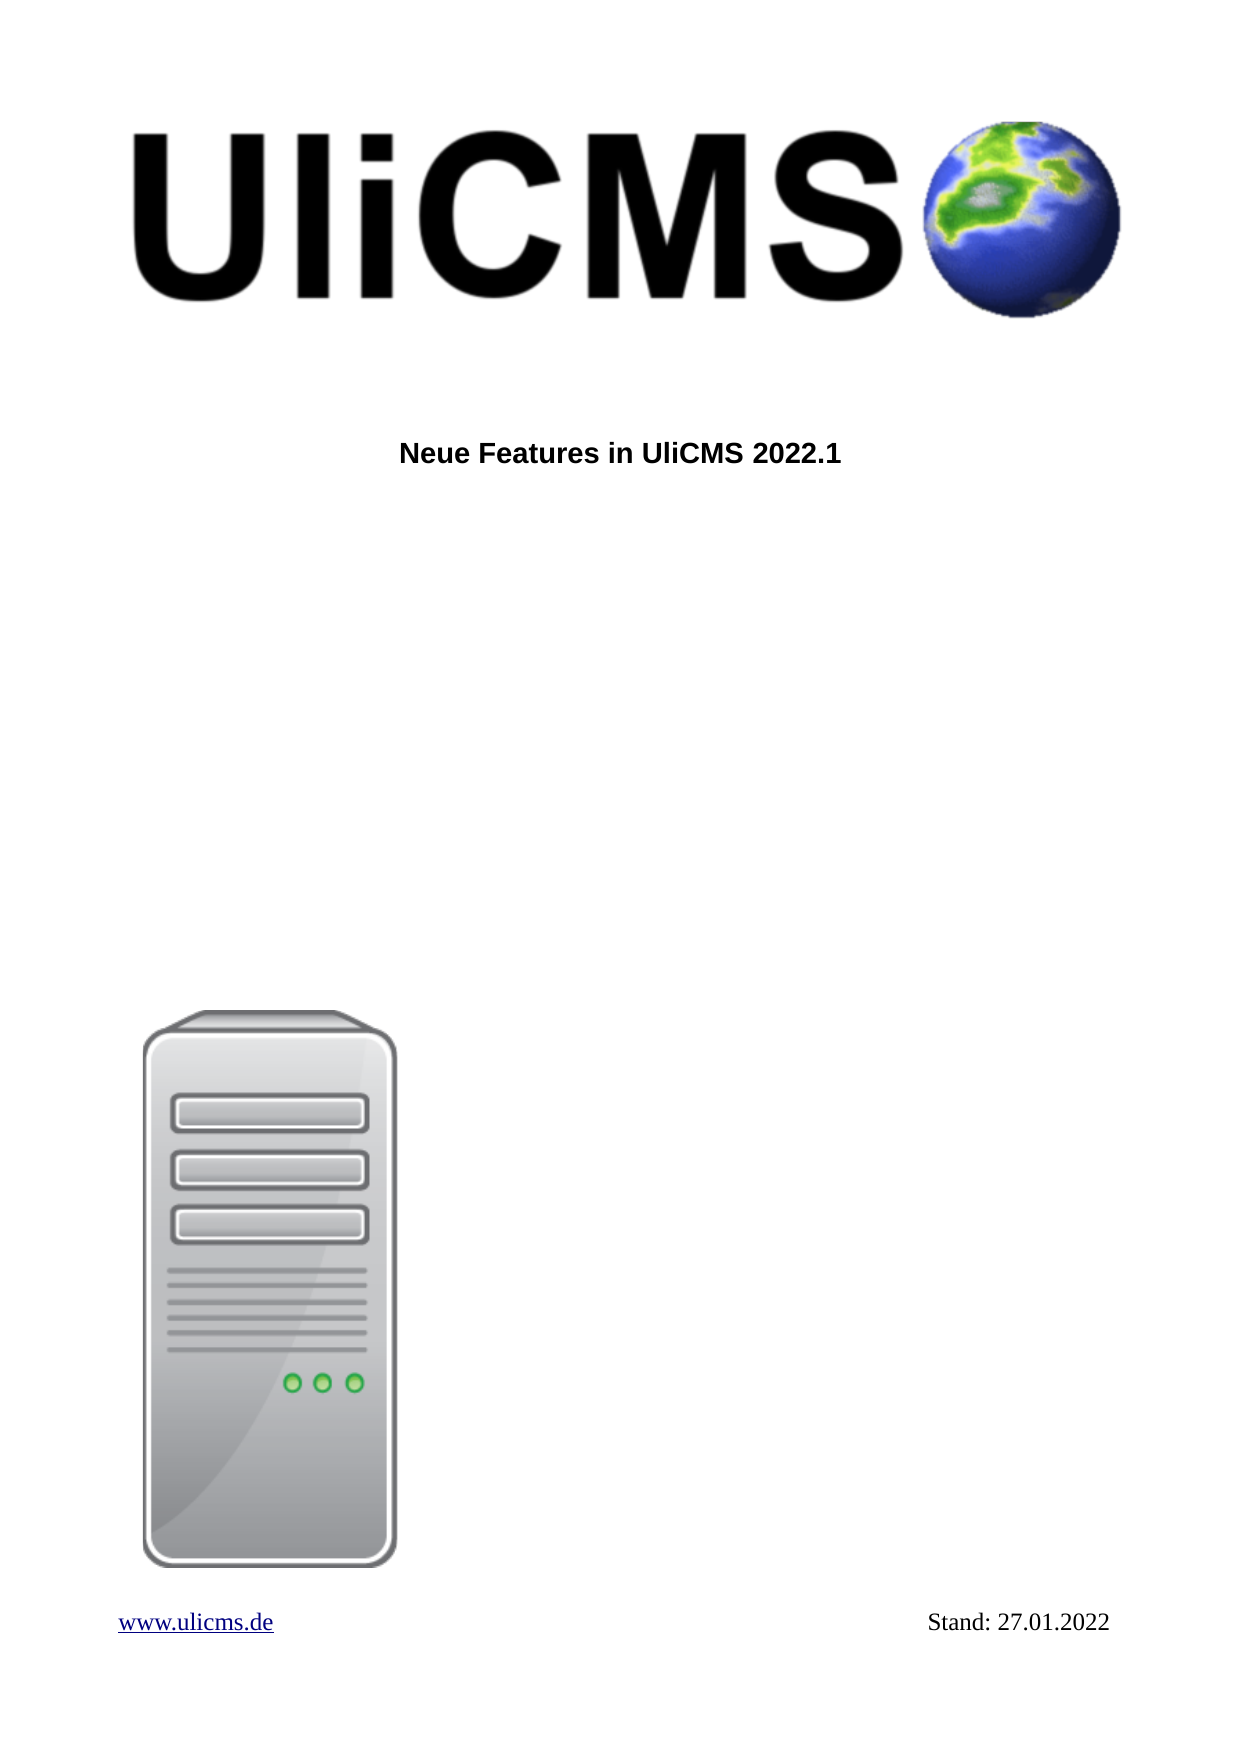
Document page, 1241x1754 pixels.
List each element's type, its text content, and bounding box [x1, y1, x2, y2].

picture [118, 118, 1123, 326]
subtitle Neue Features in UliCMS 2022.1 [118, 436, 1122, 470]
picture [142, 1010, 398, 1568]
